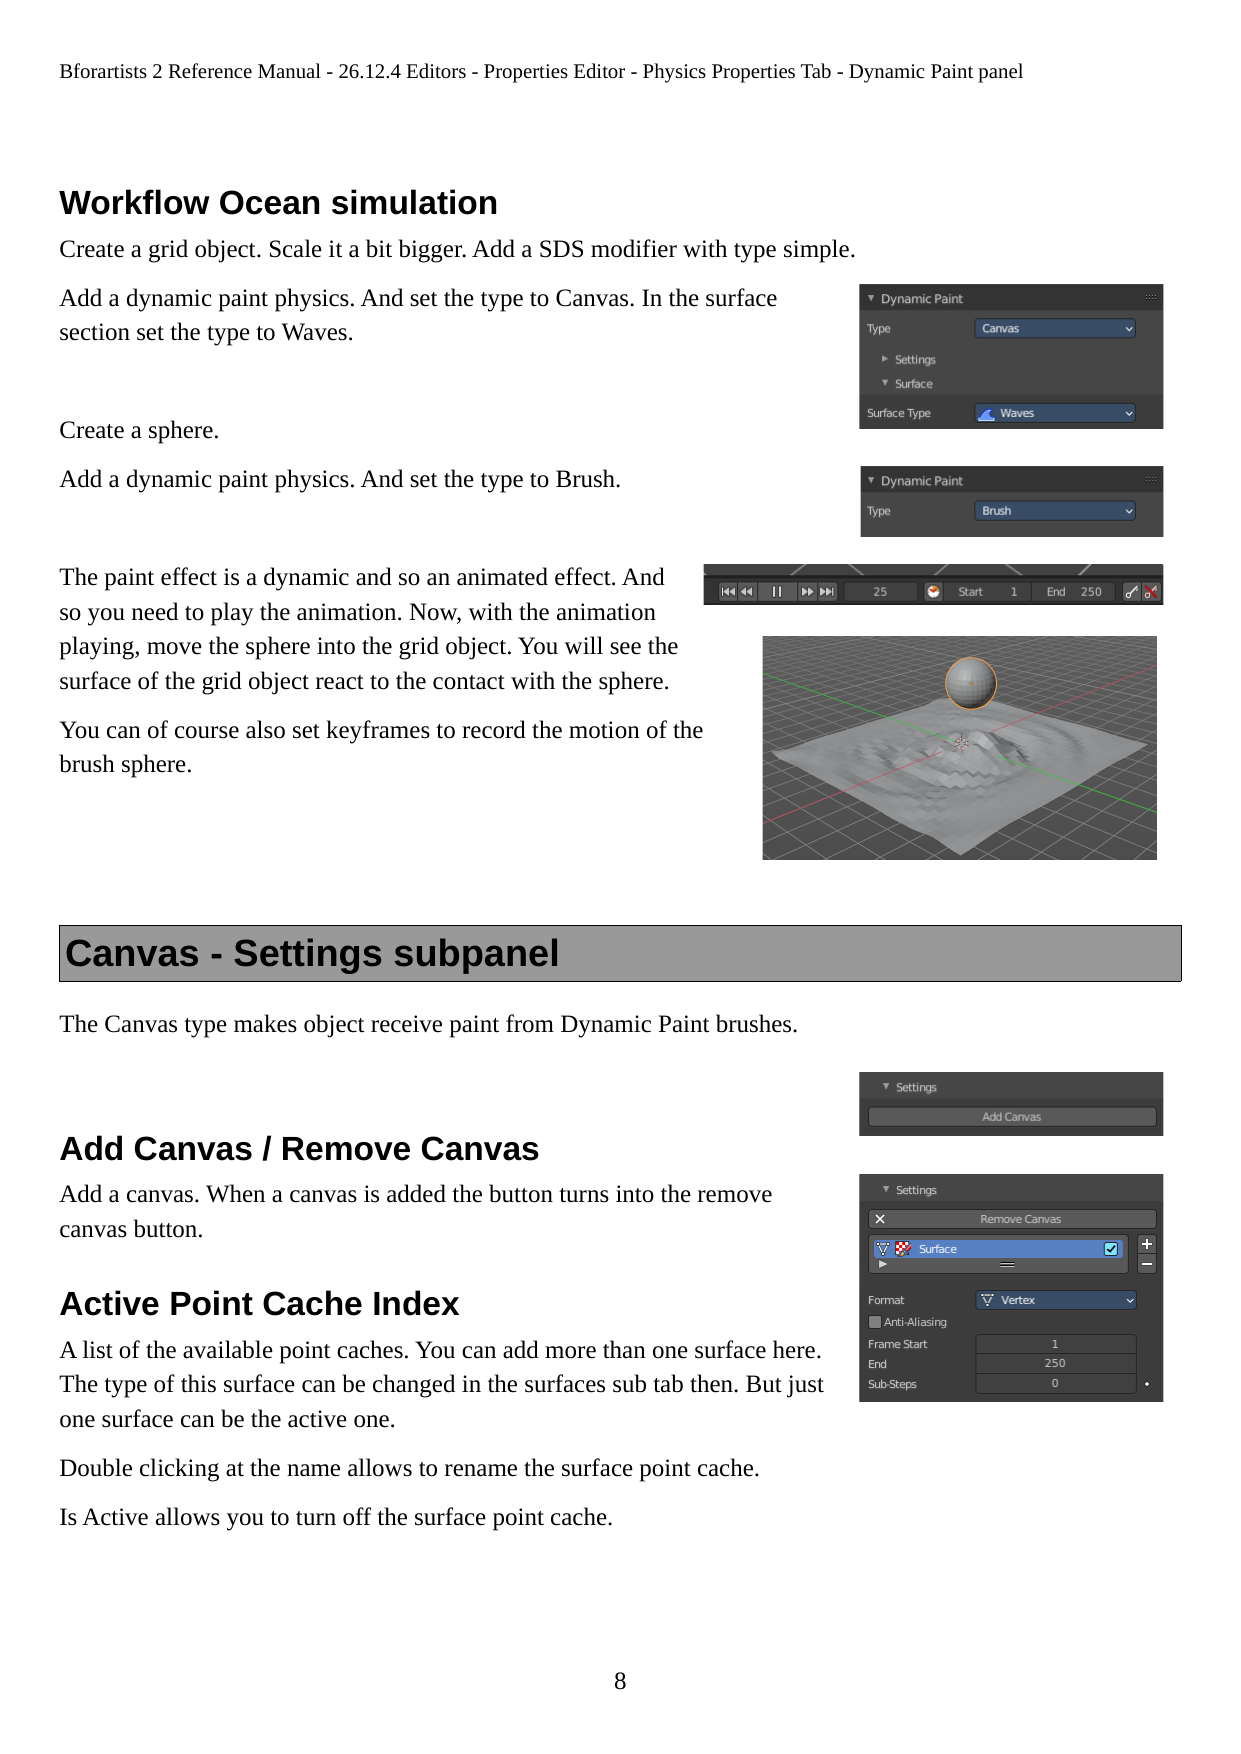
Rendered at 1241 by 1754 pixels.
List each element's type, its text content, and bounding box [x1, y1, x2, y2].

text The Canvas type makes object receive paint from Dynamic Paint brushes. [59, 1009, 1181, 1038]
picture [859, 1174, 1164, 1402]
subtitle Workflow Ocean simulation [59, 182, 1181, 221]
text Add a dynamic paint physics. And set the type to Canvas. In the surface section set the type to Waves. [59, 283, 1181, 346]
text A list of the available point caches. You can add more than one surface here. The type of this surface can be changed in the surfaces sub tab then. But just one surface can be the active one. [59, 1335, 1181, 1433]
picture [859, 1072, 1164, 1136]
text Create a grid object. Scale it a bit bigger. Add a SDS modifier with type simple. [59, 234, 1181, 262]
subtitle Add Canvas / Remove Canvas [59, 1128, 1181, 1167]
subtitle [1164, 1284, 1181, 1323]
text Add a canvas. When a canvas is added the button turns into the remove canvas button. [59, 1179, 859, 1243]
text Double clicking at the name allows to rename the surface point cache. [59, 1453, 1181, 1482]
subtitle Active Point Cache Index [59, 1284, 859, 1323]
text Add a dynamic paint physics. And set the type to Brush. [59, 464, 1181, 493]
picture [860, 466, 1164, 537]
text Create a sphere. [59, 415, 1181, 444]
text The paint effect is a dynamic and so an animated effect. And so you need to play the animation. Now, with the animation playing, move the sphere into the grid object. You will see the surface of the grid object react to the contact with the sphere. [59, 562, 1181, 695]
text You can of course also set keyframes to record the motion of the brush sphere. [59, 715, 762, 778]
picture [703, 564, 1164, 605]
picture [762, 636, 1157, 860]
table_header Canvas - Settings subpanel [60, 926, 1181, 981]
picture [859, 284, 1164, 429]
text Is Active allows you to turn off the surface point cache. [59, 1502, 1181, 1531]
